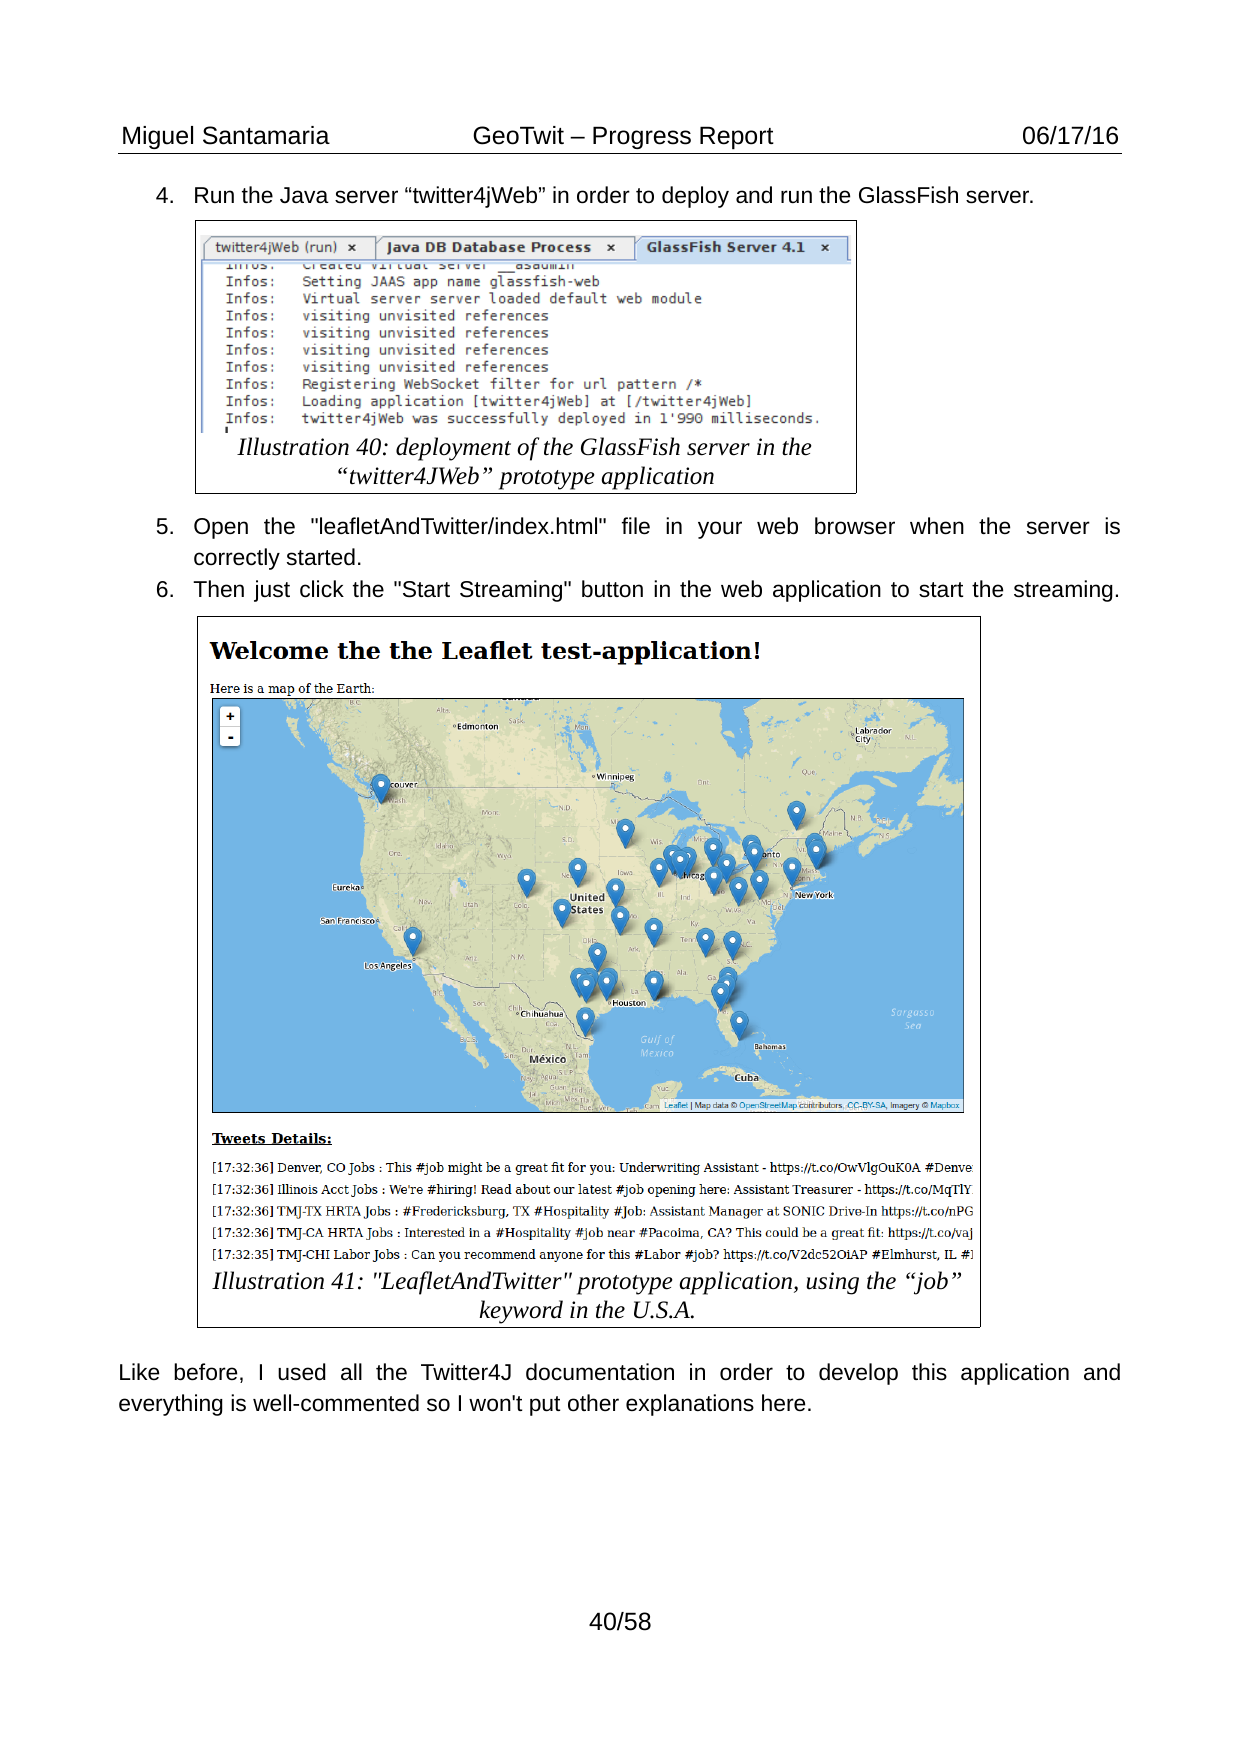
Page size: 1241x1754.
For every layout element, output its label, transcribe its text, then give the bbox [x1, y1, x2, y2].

list [196, 221, 856, 493]
text Like before, I used all the Twitter4J documentation in order to develop this application and everything is well-commented so I won't put other explanations here. [118, 1358, 1122, 1416]
list Illustration 41: "LeafletAndTwitter" prototype application, using the “job” keyword in the U.S.A. [200, 1267, 977, 1324]
picture [200, 235, 852, 433]
list Open the "leafletAndTwitter/index.html" file in your web browser when the server is correctly started. [156, 214, 1122, 571]
picture [204, 631, 973, 1267]
list Illustration 40: deployment of the GlassFish server in the “twitter4JWeb” prototype application [198, 433, 853, 490]
list Then just click the "Start Streaming" button in the web application to start the streaming. [156, 576, 1122, 1353]
list Run the Java server “twitter4jWeb” in order to deploy and run the GlassFish server. [156, 182, 1122, 209]
